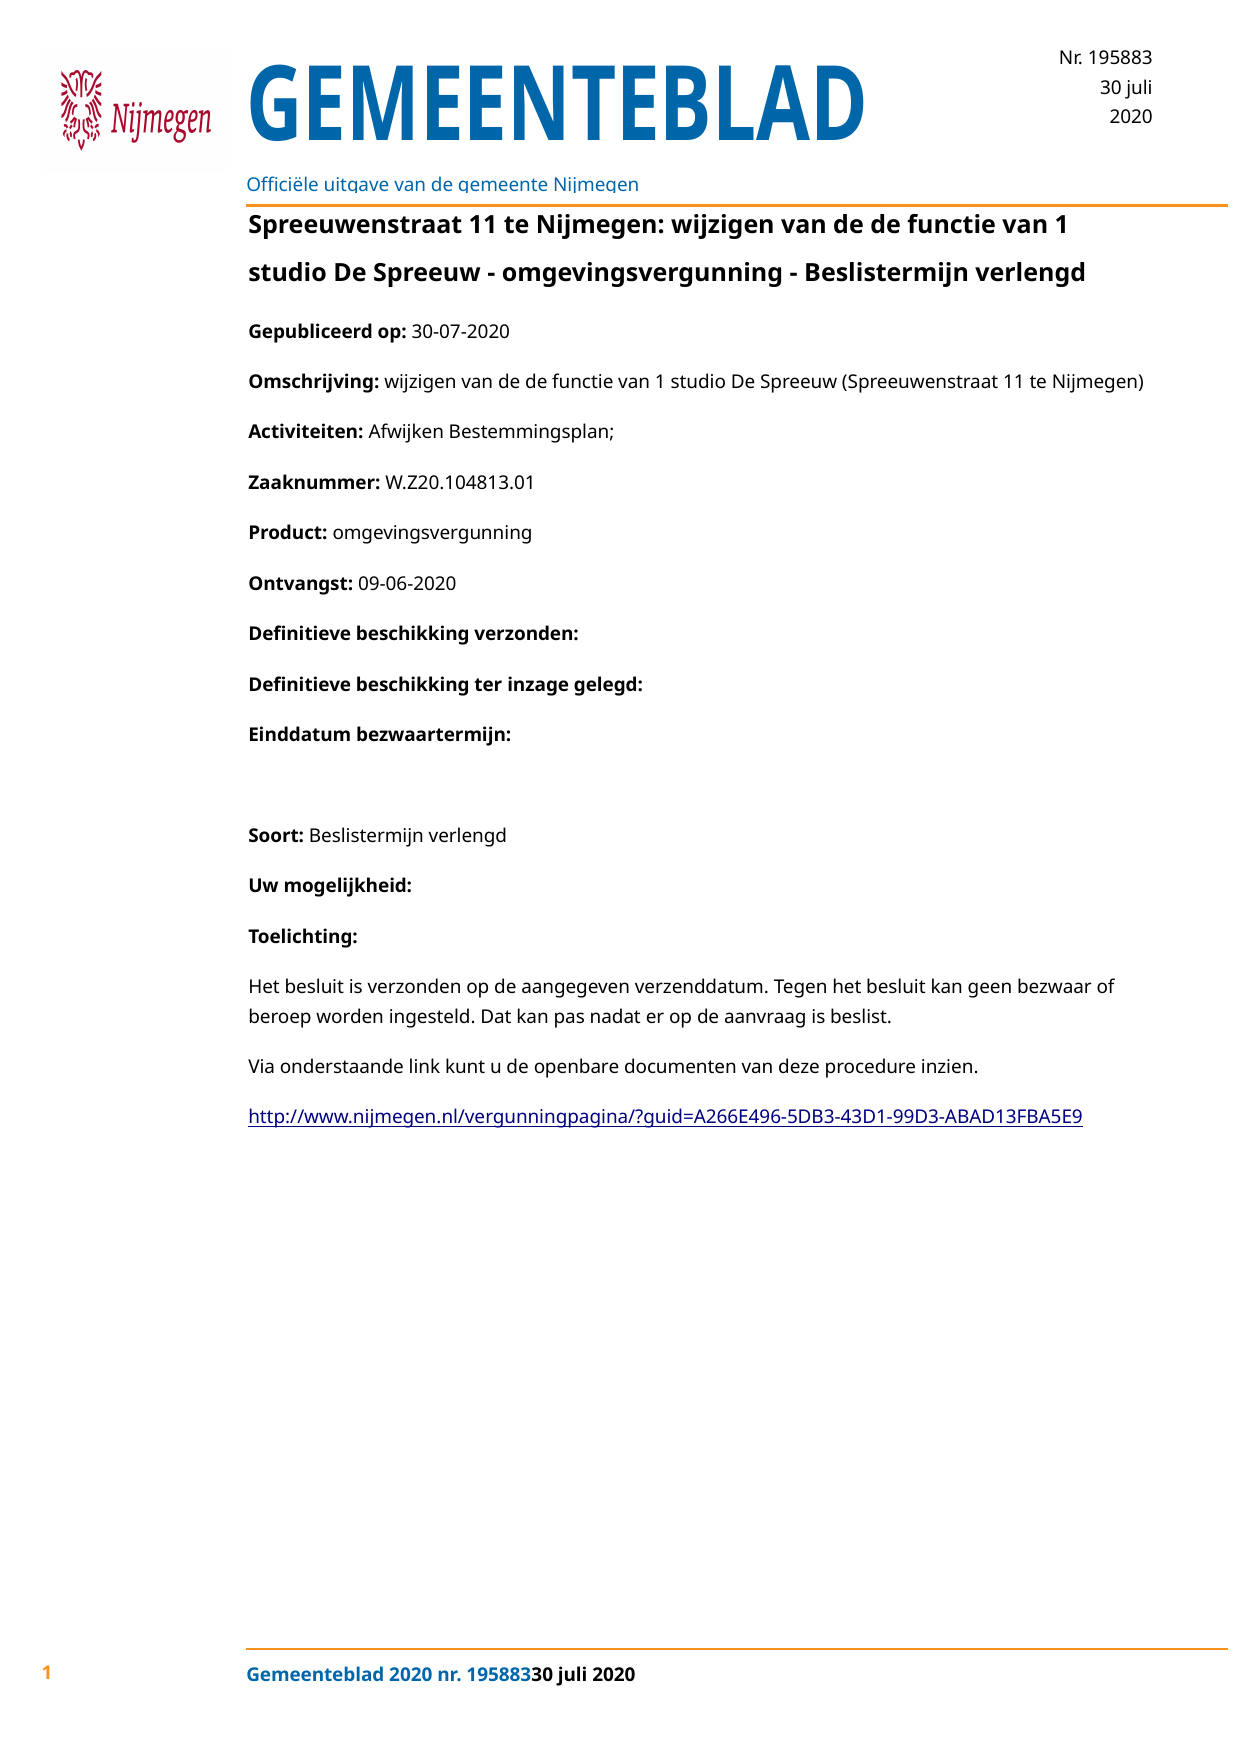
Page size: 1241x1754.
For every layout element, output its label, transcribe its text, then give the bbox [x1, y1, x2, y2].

text Ontvangst: 09-06-2020 [248, 570, 1152, 596]
text Definitieve beschikking ter inzage gelegd: [248, 671, 1152, 697]
text Omschrijving: wijzigen van de de functie van 1 studio De Spreeuw (Spreeuwenstraat 11 te Nijmegen) [248, 368, 1152, 394]
text Toelichting: [248, 923, 1152, 949]
text Einddatum bezwaartermijn: [248, 721, 1152, 747]
text Activiteiten: Afwijken Bestemmingsplan; [248, 419, 1152, 444]
picture [41, 47, 231, 172]
text Zaaknummer: W.Z20.104813.01 [248, 469, 1152, 495]
text Soort: Beslistermijn verlengd [248, 822, 1152, 848]
text Definitieve beschikking verzonden: [248, 620, 1152, 646]
text Uw mogelijkheid: [248, 872, 1152, 898]
text Via onderstaande link kunt u de openbare documenten van deze procedure inzien. [248, 1053, 1152, 1079]
text http://www.nijmegen.nl/vergunningpagina/?guid=A266E496-5DB3-43D1-99D3-ABAD13FBA5E9 [248, 1104, 1152, 1129]
text Gepubliceerd op: 30-07-2020 [248, 318, 1152, 344]
text Product: omgevingsvergunning [248, 519, 1152, 545]
text Spreeuwenstraat 11 te Nijmegen: wijzigen van de de functie van 1 studio De Spreeuw - omgevingsvergunning - Beslistermijn verlengd [248, 207, 1152, 288]
text Het besluit is verzonden op de aangegeven verzenddatum. Tegen het besluit kan geen bezwaar of beroep worden ingesteld. Dat kan pas nadat er op de aanvraag is beslist. [248, 973, 1152, 1029]
